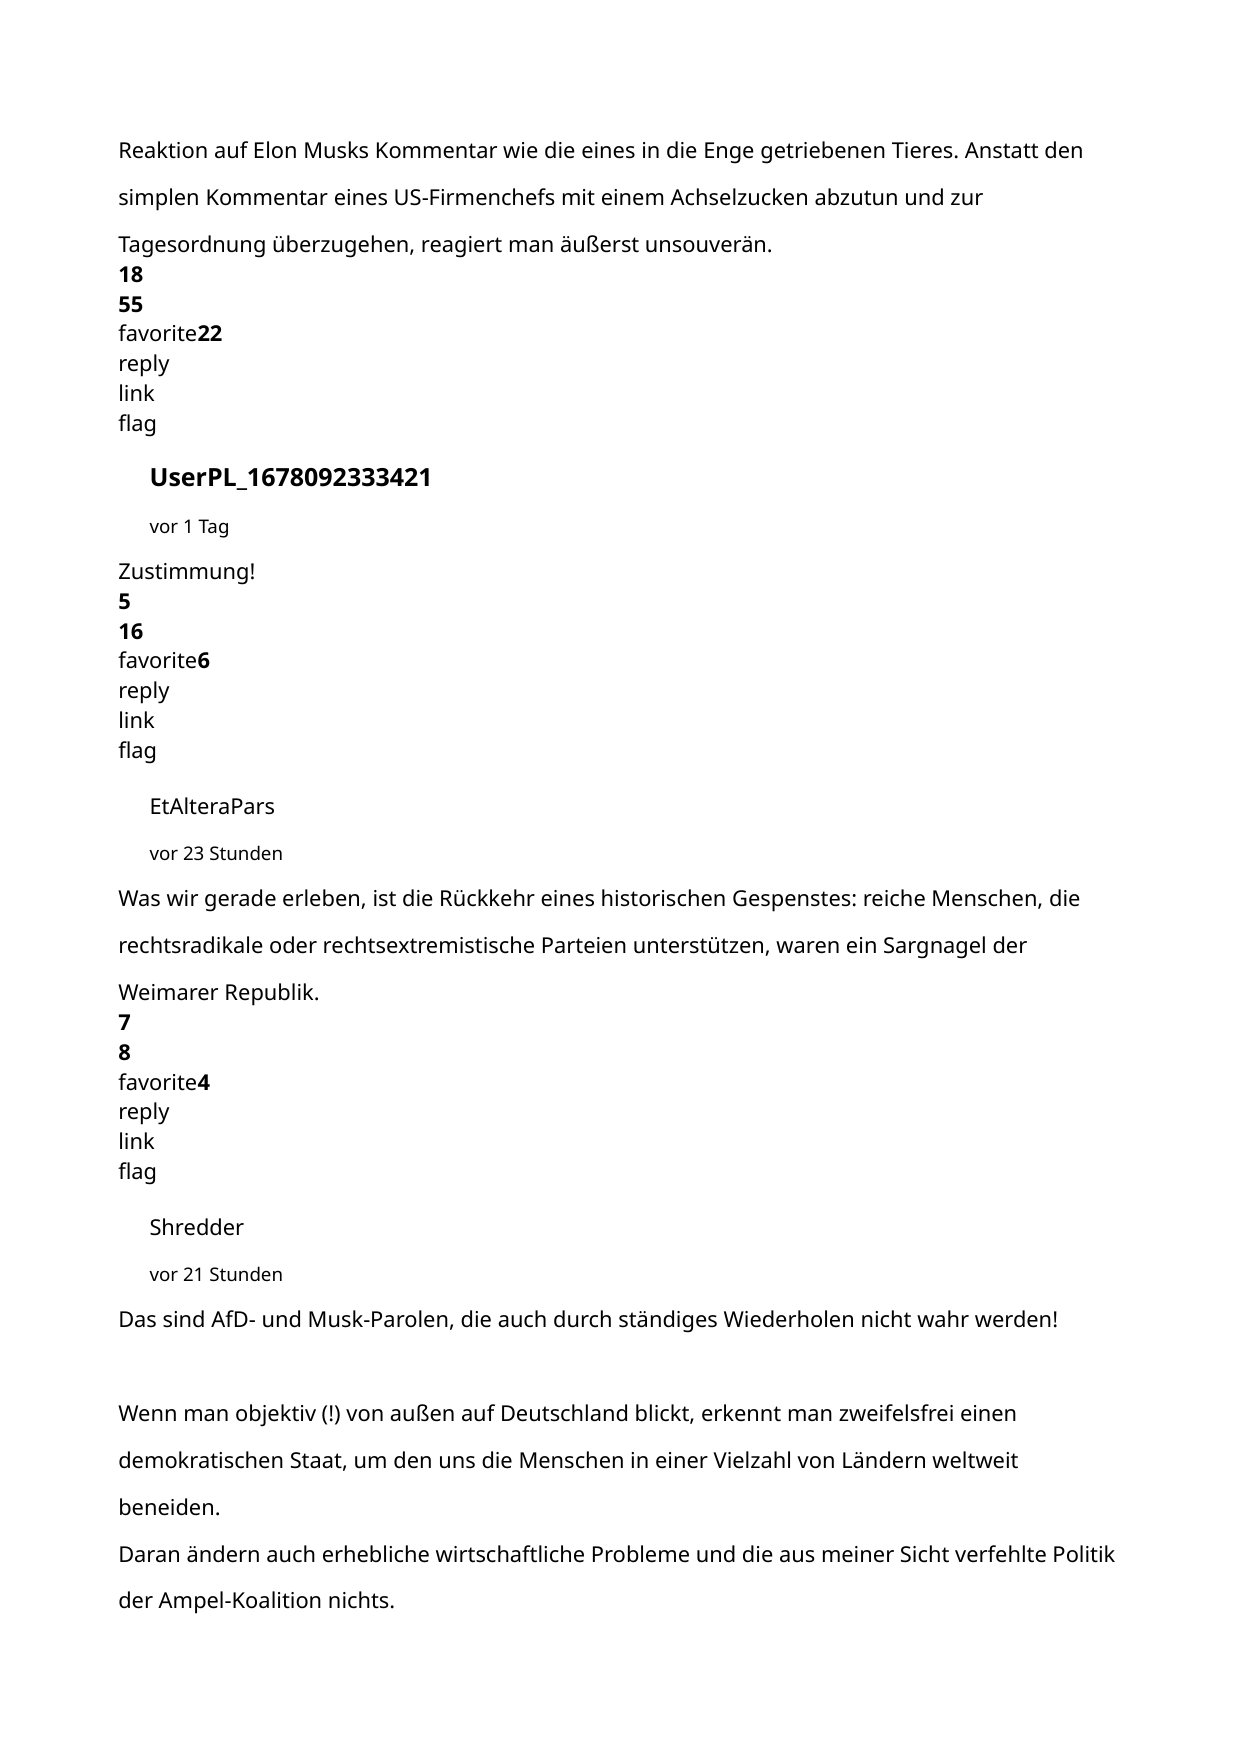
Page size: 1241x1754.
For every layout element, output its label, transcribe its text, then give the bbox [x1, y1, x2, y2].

text 7 [118, 1007, 1122, 1037]
text 8 [118, 1037, 1122, 1066]
text reply [118, 675, 1122, 705]
text 55 [118, 288, 1122, 318]
text favorite4 [118, 1066, 1122, 1096]
text Zustimmung! [118, 539, 1122, 586]
text favorite22 [118, 318, 1122, 348]
text UserPL_1678092333421 [149, 453, 1114, 494]
text 18 [118, 259, 1122, 288]
text link [118, 705, 1122, 735]
text favorite6 [118, 646, 1122, 675]
text Das sind AfD- und Musk-Parolen, die auch durch ständiges Wiederholen nicht wahr werden! Wenn man objektiv (!) von außen auf Deutschland blickt, erkennt man zweifelsfrei einen demokratischen Staat, um den uns die Menschen in einer Vielzahl von Ländern weltweit beneiden. Daran ändern auch erhebliche wirtschaftliche Probleme und die aus meiner Sicht verfehlte Politik der Ampel-Koalition nichts. [118, 1287, 1122, 1615]
text vor 21 Stunden [149, 1257, 1122, 1287]
text link [118, 1126, 1122, 1156]
text reply [118, 348, 1122, 378]
text flag [118, 735, 1122, 765]
text Was wir gerade erleben, ist die Rückkehr eines historischen Gespenstes: reiche Menschen, die rechtsradikale oder rechtsextremistische Parteien unterstützen, waren ein Sargnagel der Weimarer Republik. [118, 866, 1122, 1007]
text Shredder [149, 1201, 1114, 1242]
text reply [118, 1096, 1122, 1126]
text vor 1 Tag [149, 509, 1122, 539]
text link [118, 378, 1122, 408]
text 5 [118, 586, 1122, 616]
text 16 [118, 616, 1122, 646]
text vor 23 Stunden [149, 837, 1122, 866]
text EtAlteraPars [149, 780, 1114, 821]
text flag [118, 408, 1122, 437]
text Reaktion auf Elon Musks Kommentar wie die eines in die Enge getriebenen Tieres. Anstatt den simplen Kommentar eines US-Firmenchefs mit einem Achselzucken abzutun und zur Tagesordnung überzugehen, reagiert man äußerst unsouverän. [118, 118, 1122, 259]
text flag [118, 1156, 1122, 1186]
